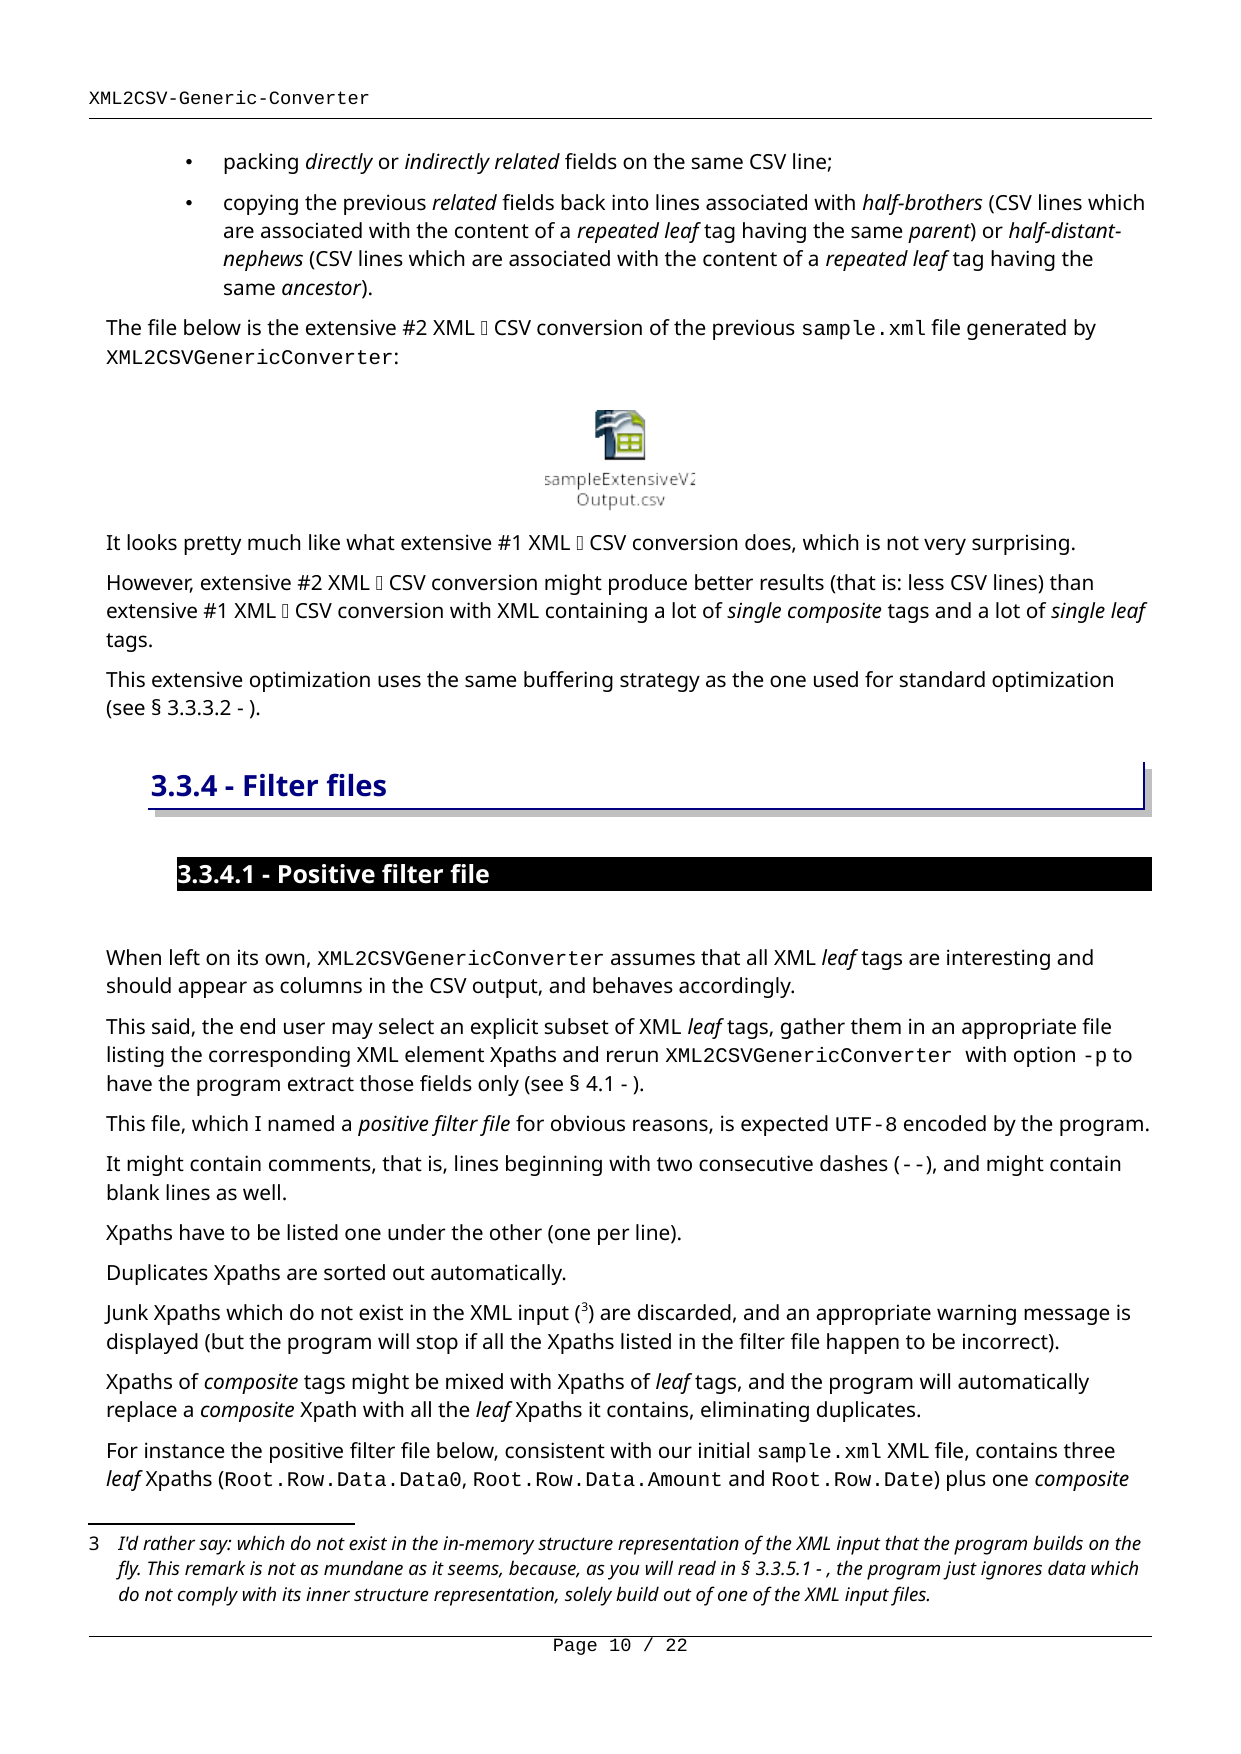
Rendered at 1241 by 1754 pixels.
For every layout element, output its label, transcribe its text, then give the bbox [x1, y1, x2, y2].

text This file, which I named a positive filter file for obvious reasons, is expected UTF-8 encoded by the program. [106, 1109, 1152, 1137]
text Xpaths have to be listed one under the other (one per line). [106, 1218, 1152, 1246]
subtitle Positive filter file [177, 857, 1152, 891]
text When left on its own, XML2CSVGenericConverter assumes that all XML leaf tags are interesting and should appear as columns in the CSV output, and behaves accordingly. [106, 943, 1152, 1000]
subtitle Filter files [148, 762, 1143, 808]
text Duplicates Xpaths are sorted out automatically. [106, 1258, 1152, 1287]
text This extensive optimization uses the same buffering strategy as the one used for standard optimization (see § 3.3.3.2 - ). [106, 665, 1152, 722]
text I'd rather say: which do not exist in the in-memory structure representation of the XML input that the program builds on the fly. This remark is not as mundane as it seems, because, as you will read in § 3.3.5.1 - , the program just ignores data which do not comply with its inner structure representation, solely build out of one of the XML input files. [88, 1530, 1152, 1606]
list packing directly or indirectly related fields on the same CSV line; [185, 147, 1152, 176]
text Xpaths of composite tags might be mixed with Xpaths of leaf tags, and the program will automatically replace a composite Xpath with all the leaf Xpaths it contains, eliminating duplicates. [106, 1367, 1152, 1424]
text This said, the end user may select an explicit subset of XML leaf tags, gather them in an appropriate file listing the corresponding XML element Xpaths and rerun XML2CSVGenericConverter with option -p to have the program extract those fields only (see § 4.1 - ). [106, 1012, 1152, 1097]
text Junk Xpaths which do not exist in the XML input () are discarded, and an appropriate warning message is displayed (but the program will stop if all the Xpaths listed in the filter file happen to be incorrect). [106, 1298, 1152, 1355]
text It looks pretty much like what extensive #1 XML _ CSV conversion does, which is not very surprising. [106, 422, 1152, 556]
text It might contain comments, that is, lines beginning with two consecutive dashes (--), and might contain blank lines as well. [106, 1149, 1152, 1206]
text The file below is the extensive #2 XML _ CSV conversion of the previous sample.xml file generated by XML2CSVGenericConverter: [106, 313, 1152, 370]
list copying the previous related fields back into lines associated with half-brothers (CSV lines which are associated with the content of a repeated leaf tag having the same parent) or half-distant-nephews (CSV lines which are associated with the content of a repeated leaf tag having the same ancestor). [185, 188, 1152, 301]
text However, extensive #2 XML _ CSV conversion might produce better results (that is: less CSV lines) than extensive #1 XML _ CSV conversion with XML containing a lot of single composite tags and a lot of single leaf tags. [106, 568, 1152, 653]
text For instance the positive filter file below, consistent with our initial sample.xml XML file, contains three leaf Xpaths (Root.Row.Data.Data0, Root.Row.Data.Amount and Root.Row.Date) plus one composite [106, 1436, 1152, 1493]
